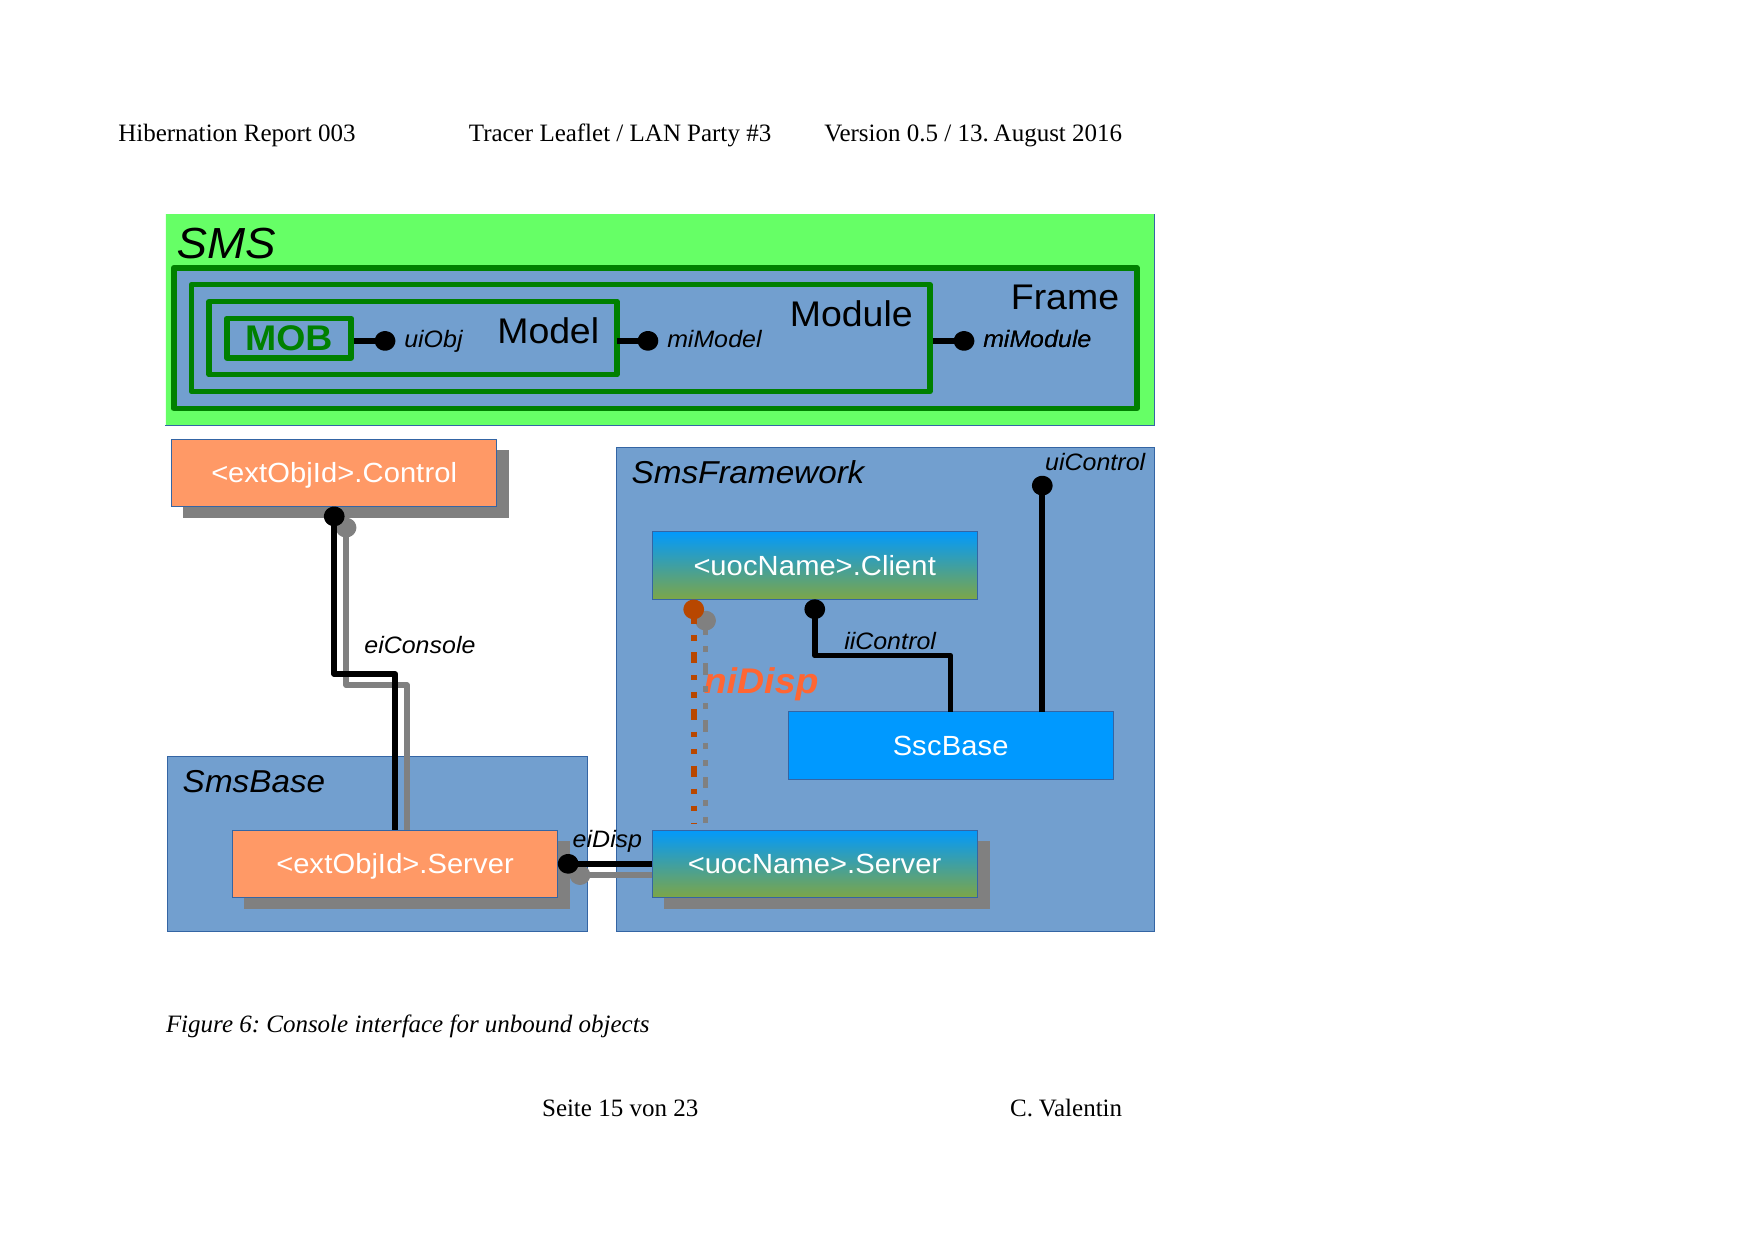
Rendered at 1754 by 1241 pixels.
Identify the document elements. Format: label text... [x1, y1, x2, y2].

text Figure 6: Console interface for unbound objects [166, 1010, 1608, 1038]
